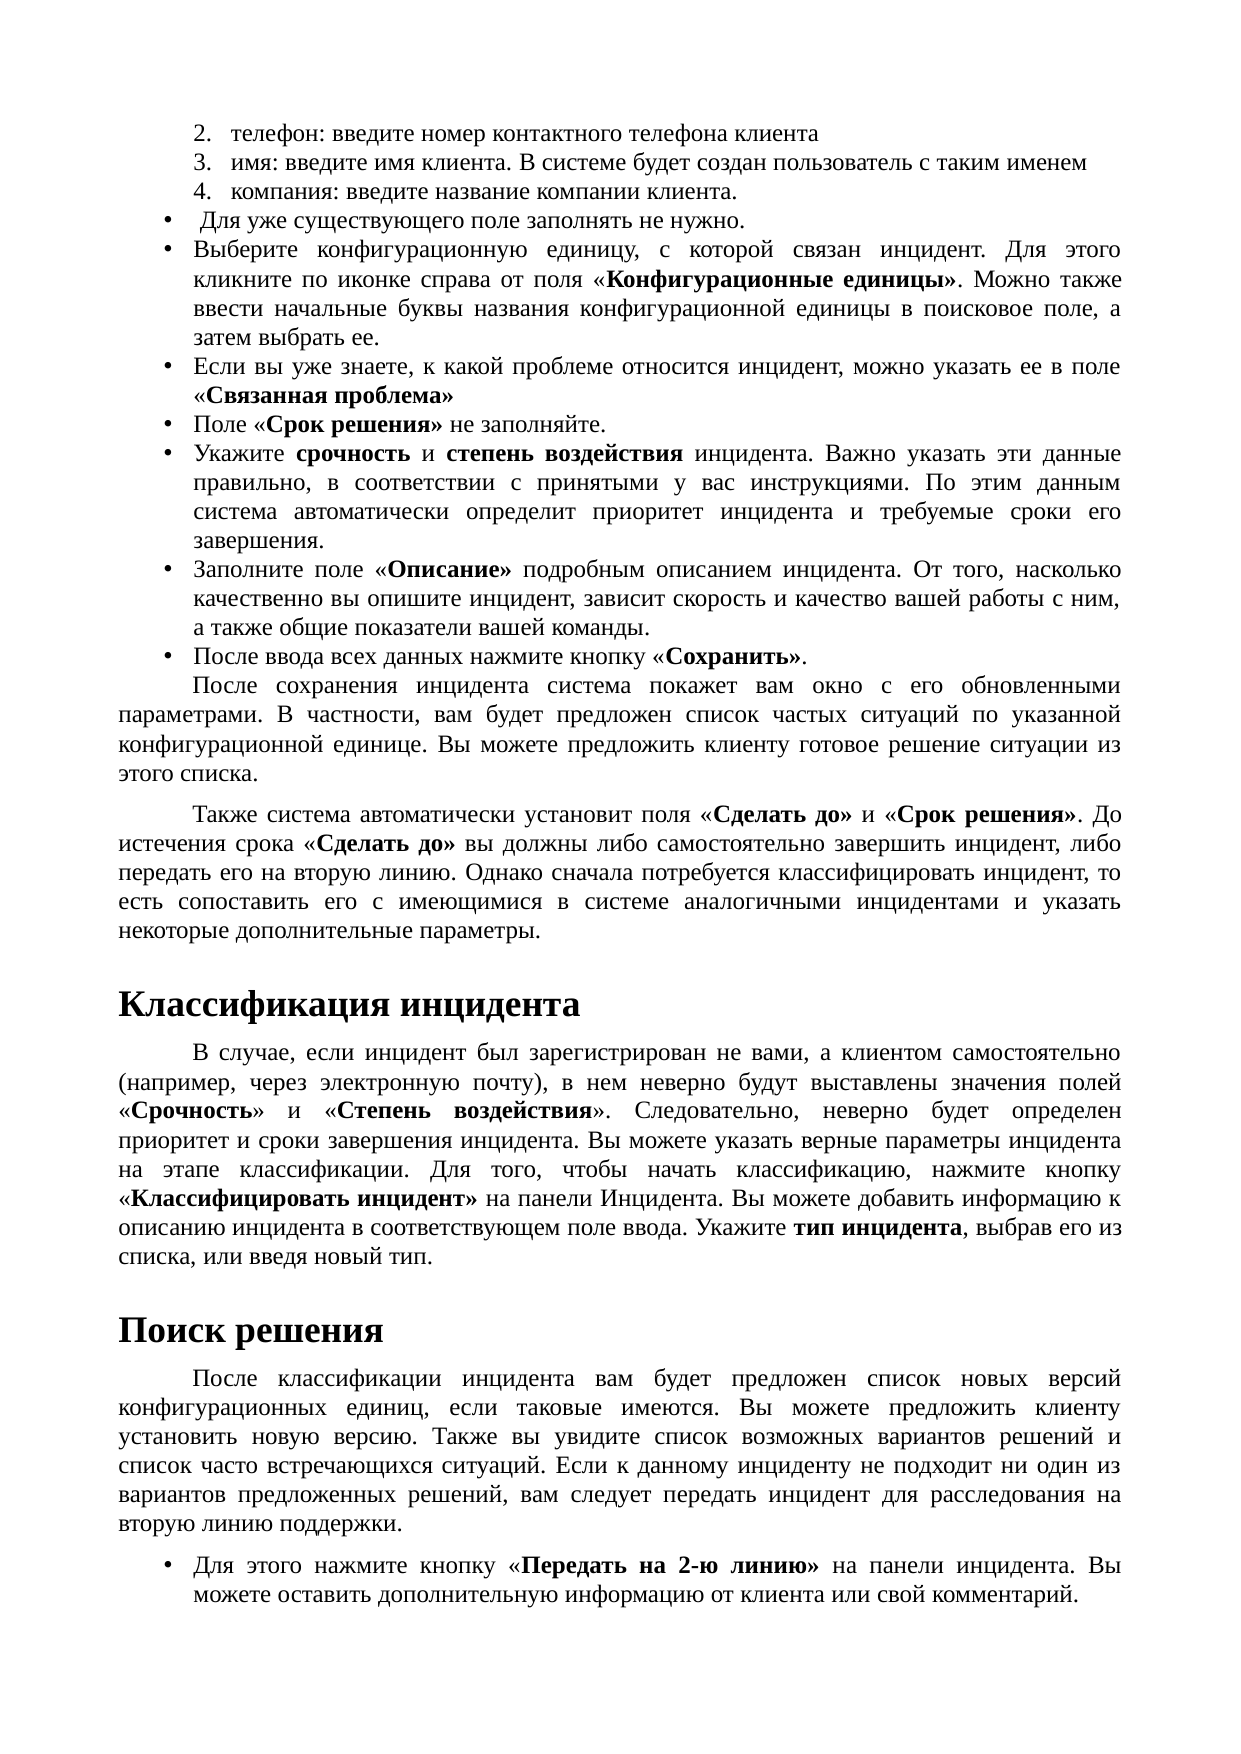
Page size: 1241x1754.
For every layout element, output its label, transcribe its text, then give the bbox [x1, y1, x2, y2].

list Поле «Срок решения» не заполняйте. [164, 409, 1122, 438]
text Также система автоматически установит поля «Сделать до» и «Срок решения». До истечения срока «Сделать до» вы должны либо самостоятельно завершить инцидент, либо передать его на вторую линию. Однако сначала потребуется классифицировать инцидент, то есть сопоставить его с имеющимися в системе аналогичными инцидентами и указать некоторые дополнительные параметры. [118, 799, 1122, 944]
list Заполните поле «Описание» подробным описанием инцидента. От того, насколько качественно вы опишите инцидент, зависит скорость и качество вашей работы с ним, а также общие показатели вашей команды. [164, 554, 1122, 641]
subtitle Классификация инцидента [118, 982, 1122, 1025]
text После классификации инцидента вам будет предложен список новых версий конфигурационных единиц, если таковые имеются. Вы можете предложить клиенту установить новую версию. Также вы увидите список возможных вариантов решений и список часто встречающихся ситуаций. Если к данному инциденту не подходит ни один из вариантов предложенных решений, вам следует передать инцидент для расследования на вторую линию поддержки. [118, 1363, 1122, 1537]
text В случае, если инцидент был зарегистрирован не вами, а клиентом самостоятельно (например, через электронную почту), в нем неверно будут выставлены значения полей «Срочность» и «Степень воздействия». Следовательно, неверно будет определен приоритет и сроки завершения инцидента. Вы можете указать верные параметры инцидента на этапе классификации. Для того, чтобы начать классификацию, нажмите кнопку «Классифицировать инцидент» на панели Инцидента. Вы можете добавить информацию к описанию инцидента в соответствующем поле ввода. Укажите тип инцидента, выбрав его из списка, или введя новый тип. [118, 1037, 1122, 1270]
list Для этого нажмите кнопку «Передать на 2-ю линию» на панели инцидента. Вы можете оставить дополнительную информацию от клиента или свой комментарий. [164, 1549, 1122, 1608]
list Выберите конфигурационную единицу, с которой связан инцидент. Для этого кликните по иконке справа от поля «Конфигурационные единицы». Можно также ввести начальные буквы названия конфигурационной единицы в поисковое поле, а затем выбрать ее. [164, 234, 1122, 351]
list компания: введите название компании клиента. [193, 176, 1122, 205]
list телефон: введите номер контактного телефона клиента [193, 118, 1122, 147]
list После ввода всех данных нажмите кнопку «Сохранить». [164, 641, 1122, 670]
list Если вы уже знаете, к какой проблеме относится инцидент, можно указать ее в поле «Связанная проблема» [164, 351, 1122, 409]
list имя: введите имя клиента. В системе будет создан пользователь с таким именем [193, 147, 1122, 176]
text После сохранения инцидента система покажет вам окно с его обновленными параметрами. В частности, вам будет предложен список частых ситуаций по указанной конфигурационной единице. Вы можете предложить клиенту готовое решение ситуации из этого списка. [118, 670, 1122, 787]
subtitle Поиск решения [118, 1307, 1122, 1350]
list Для уже существующего поле заполнять не нужно. [164, 205, 1122, 234]
list Укажите срочность и степень воздействия инцидента. Важно указать эти данные правильно, в соответствии с принятыми у вас инструкциями. По этим данным система автоматически определит приоритет инцидента и требуемые сроки его завершения. [164, 438, 1122, 554]
